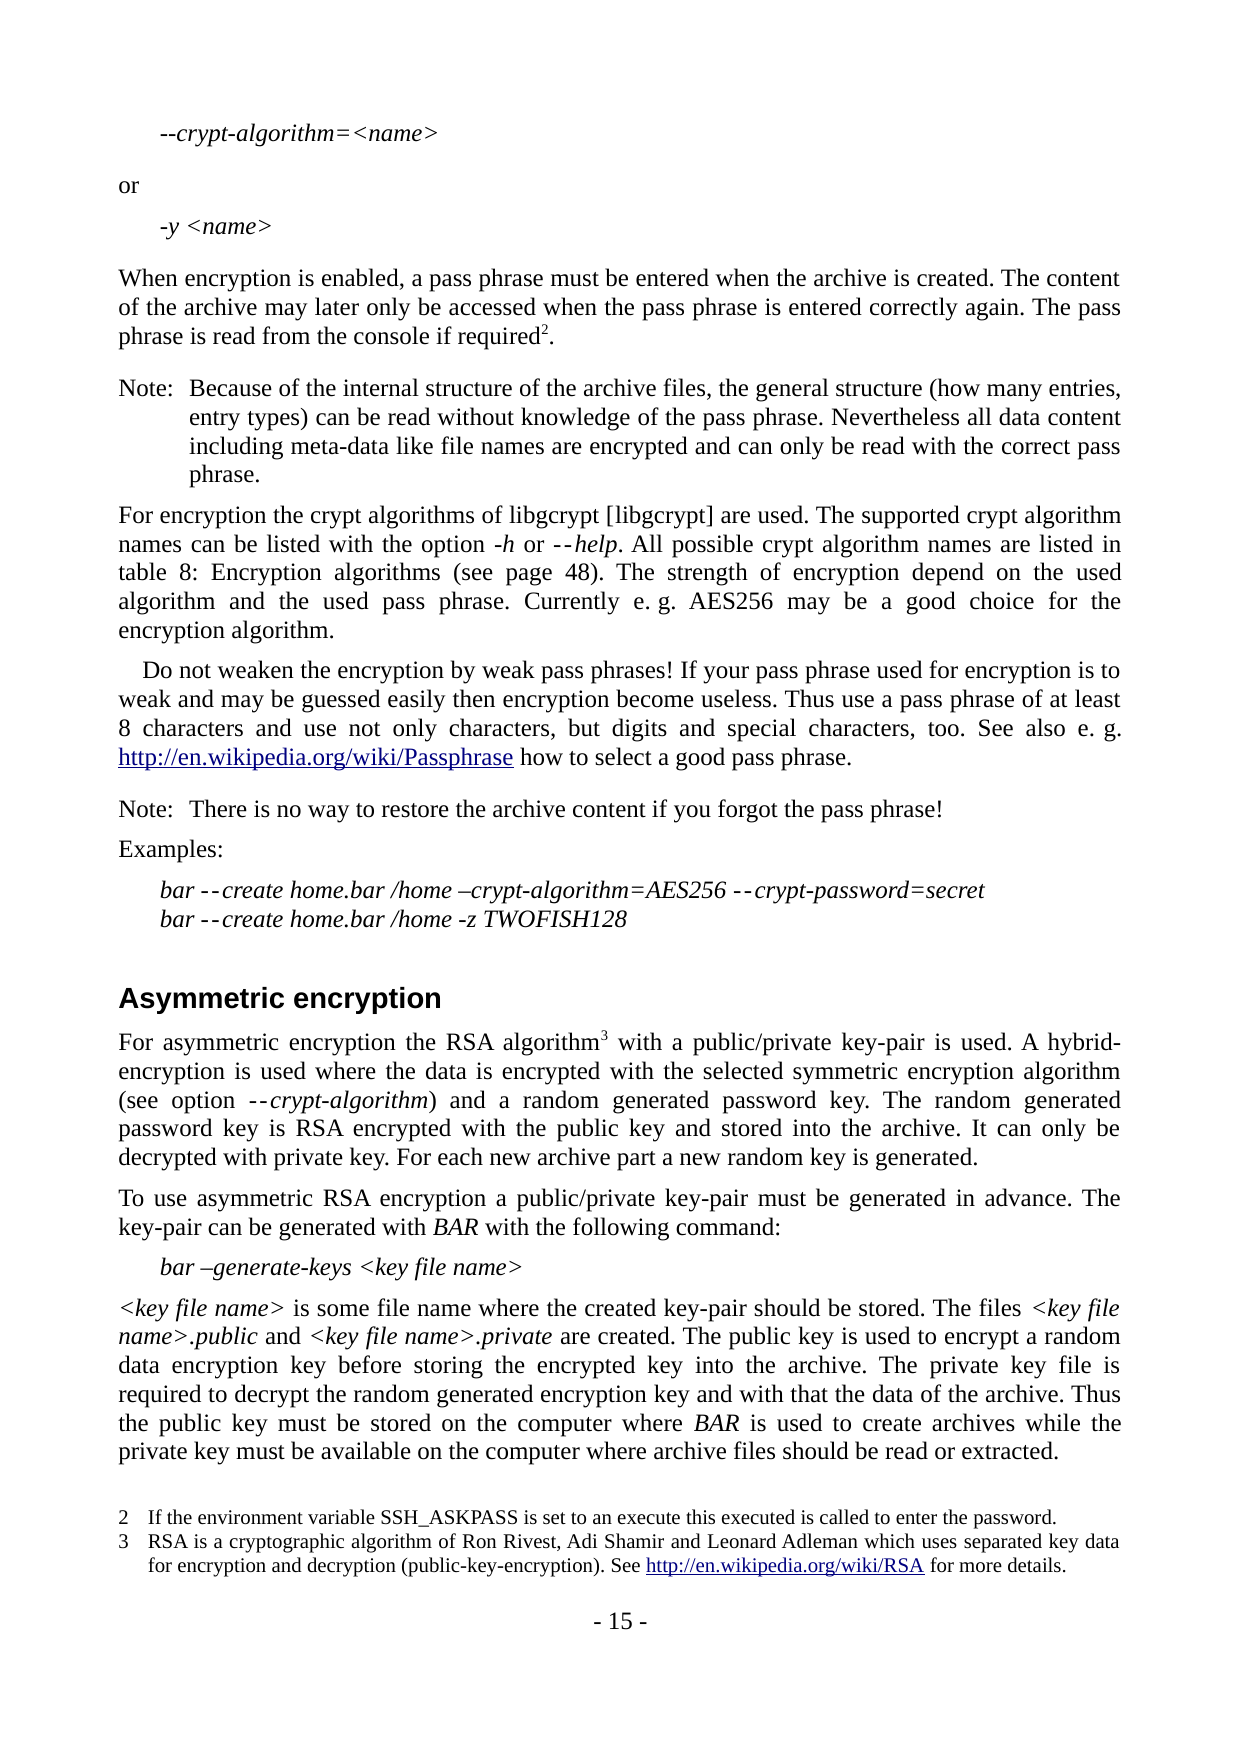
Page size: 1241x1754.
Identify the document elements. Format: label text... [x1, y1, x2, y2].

text Examples: [118, 834, 1122, 863]
text When encryption is enabled, a pass phrase must be entered when the archive is created. The content of the archive may later only be accessed when the pass phrase is entered correctly again. The pass phrase is read from the console if required. [118, 263, 1122, 350]
text Do not weaken the encryption by weak pass phrases! If your pass phrase used for encryption is to weak and may be guessed easily then encryption become useless. Thus use a pass phrase of at least 8 characters and use not only characters, but digits and special characters, too. See also e. g. http://en.wikipedia.org/wiki/Passphrase how to select a good pass phrase. [118, 656, 1122, 771]
text bar ‑‑create home.bar /home -z TWOFISH128 [159, 904, 1122, 933]
text RSA is a cryptographic algorithm of Ron Rivest, Adi Shamir and Leonard Adleman which uses separated key data for encryption and decryption (public-key-encryption). See http://en.wikipedia.org/wiki/RSA for more details. [118, 1529, 1122, 1577]
subtitle Asymmetric encryption [118, 981, 1122, 1015]
text Note: There is no way to restore the archive content if you forgot the pass phrase! [118, 794, 1122, 823]
text <key file name> is some file name where the created key-pair should be stored. The files <key file name>.public and <key file name>.private are created. The public key is used to encrypt a random data encryption key before storing the encrypted key into the archive. The private key file is required to decrypt the random generated encryption key and with that the data of the archive. Thus the public key must be stored on the computer where BAR is used to create archives while the private key must be available on the computer where archive files should be read or extracted. [118, 1293, 1122, 1465]
text For encryption the crypt algorithms of libgcrypt [libgcrypt] are used. The supported crypt algorithm names can be listed with the option -h or ‑‑help. All possible crypt algorithm names are listed in table 8: Encryption algorithms (see page 49). The strength of encryption depend on the used algorithm and the used pass phrase. Currently e. g. AES256 may be a good choice for the encryption algorithm. [118, 500, 1122, 644]
text Note: Because of the internal structure of the archive files, the general structure (how many entries, entry types) can be read without knowledge of the pass phrase. Nevertheless all data content including meta-data like file names are encrypted and can only be read with the correct pass phrase. [118, 373, 1122, 488]
text If the environment variable SSH_ASKPASS is set to an execute this executed is called to enter the password. [118, 1505, 1122, 1529]
text bar –generate-keys <key file name> [159, 1252, 1122, 1281]
text --crypt-algorithm=<name> [159, 118, 1122, 147]
text bar ‑‑create home.bar /home –crypt-algorithm=AES256 ‑‑crypt-password=secret [159, 875, 1122, 904]
text To use asymmetric RSA encryption a public/private key-pair must be generated in advance. The key-pair can be generated with BAR with the following command: [118, 1183, 1122, 1240]
text -y <name> [159, 211, 1122, 240]
text For asymmetric encryption the RSA algorithm with a public/private key-pair is used. A hybrid-encryption is used where the data is encrypted with the selected symmetric encryption algorithm (see option ‑‑crypt-algorithm) and a random generated password key. The random generated password key is RSA encrypted with the public key and stored into the archive. It can only be decrypted with private key. For each new archive part a new random key is generated. [118, 1027, 1122, 1171]
text or [118, 171, 1122, 199]
